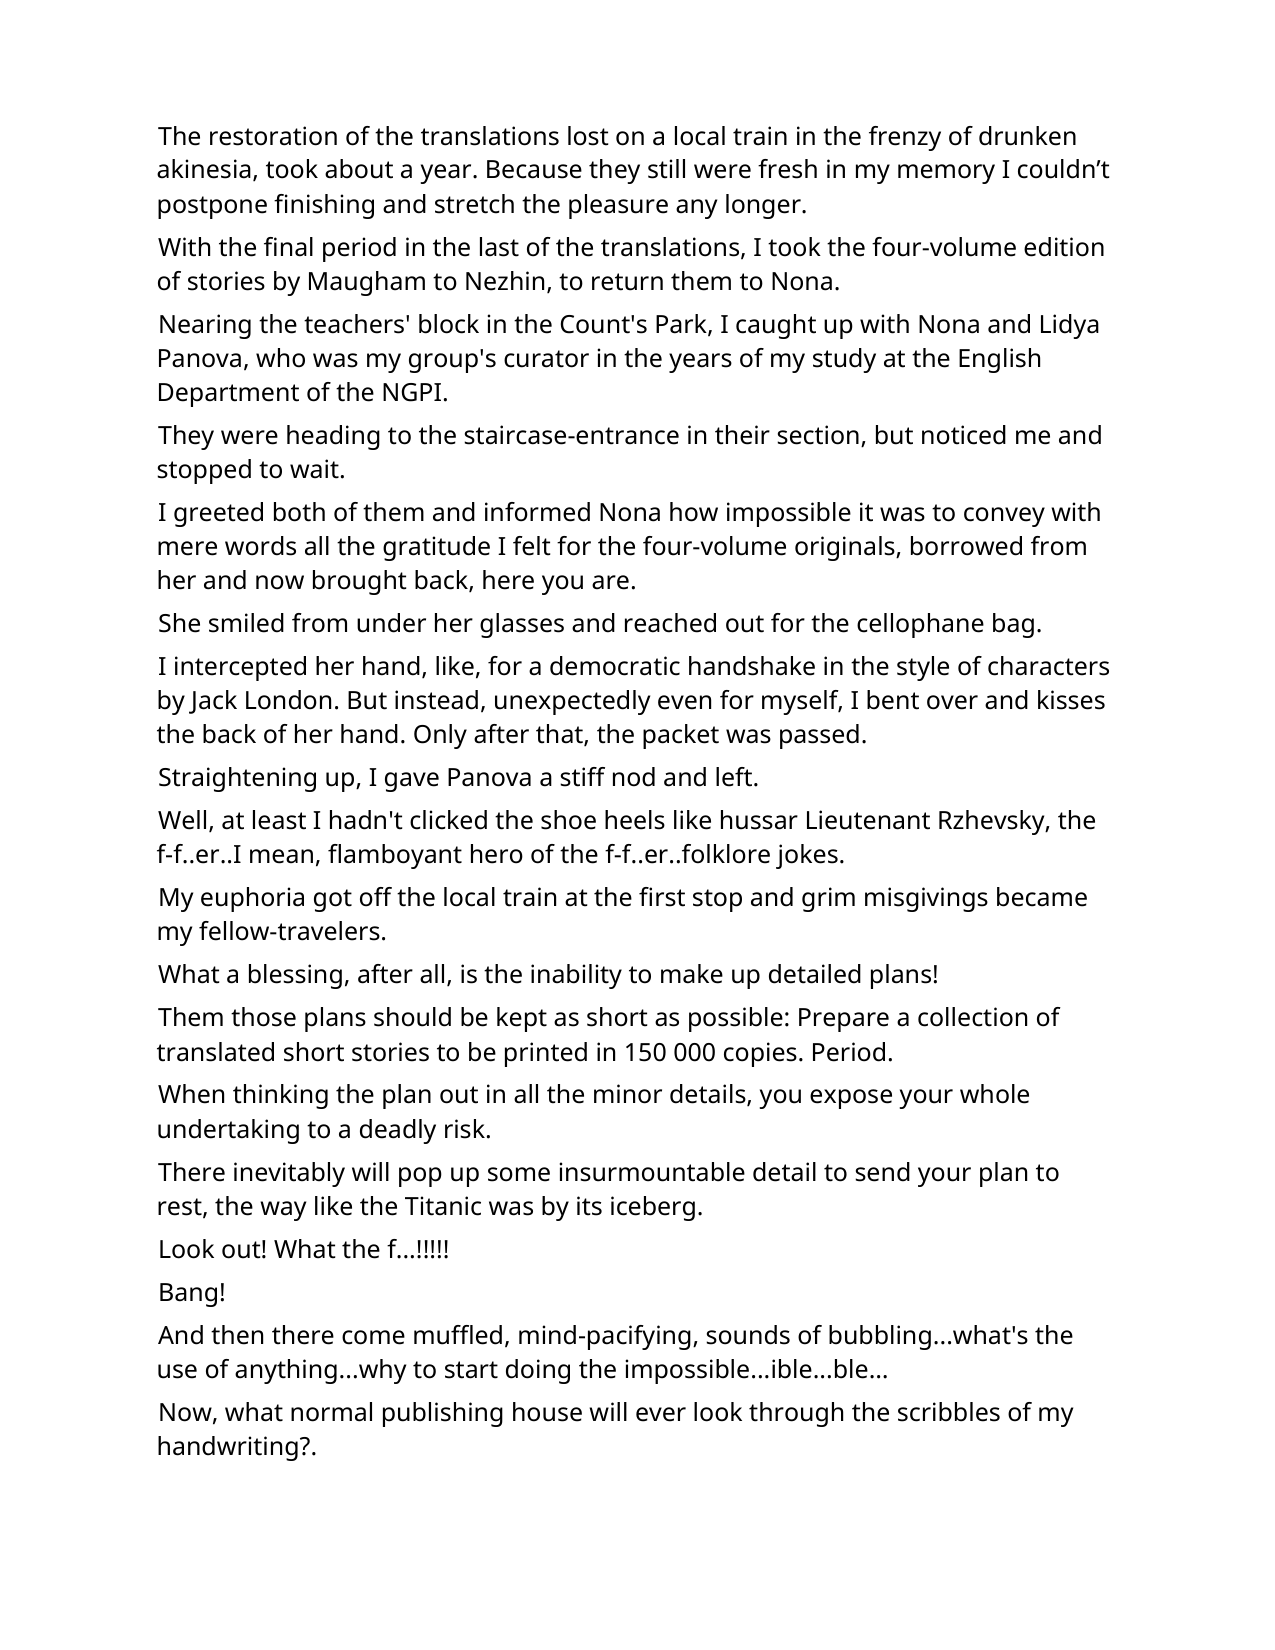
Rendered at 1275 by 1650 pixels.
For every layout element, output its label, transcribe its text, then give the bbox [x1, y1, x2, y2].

text I intercepted her hand, like, for a democratic handshake in the style of characters by Jack London. But instead, unexpectedly even for myself, I bent over and kisses the back of her hand. Only after that, the packet was passed. [156, 649, 1118, 751]
text I greeted both of them and informed Nona how impossible it was to convey with mere words all the gratitude I felt for the four-volume originals, borrowed from her and now brought back, here you are. [156, 494, 1118, 597]
text And then there come muffled, mind-pacifying, sounds of bubbling...what's the use of anything...why to start doing the impossible...ible...ble… [156, 1317, 1118, 1386]
text Nearing the teachers' block in the Count's Park, I caught up with Nona and Lidya Panova, who was my group's curator in the years of my study at the English Department of the NGPI. [156, 306, 1118, 408]
text The restoration of the translations lost on a local train in the frenzy of drunken akinesia, took about a year. Because they still were fresh in my memory I couldn’t postpone finishing and stretch the pleasure any longer. [156, 118, 1118, 220]
text There inevitably will pop up some insurmountable detail to send your plan to rest, the way like the Titanic was by its iceberg. [156, 1154, 1118, 1222]
text My euphoria got off the local train at the first stop and grim misgivings became my fellow-travelers. [156, 880, 1118, 948]
text When thinking the plan out in all the minor details, you expose your whole undertaking to a deadly risk. [156, 1077, 1118, 1145]
text She smiled from under her glasses and reached out for the cellophane bag. [156, 606, 1118, 640]
text What a blessing, after all, is the inability to make up detailed plans! [156, 957, 1118, 991]
text Straightening up, I gave Panova a stiff nod and left. [156, 760, 1118, 794]
text Them those plans should be kept as short as possible: Prepare a collection of translated short stories to be printed in 150 000 copies. Period. [156, 1000, 1118, 1068]
text They were heading to the staircase-entrance in their section, but noticed me and stopped to wait. [156, 417, 1118, 486]
text Well, at least I hadn't clicked the shoe heels like hussar Lieutenant Rzhevsky, the f-f..er..I mean, flamboyant hero of the f-f..er..folklore jokes. [156, 803, 1118, 871]
text Now, what normal publishing house will ever look through the scribbles of my handwriting?. [156, 1394, 1118, 1463]
text Bang! [156, 1274, 1118, 1308]
text With the final period in the last of the translations, I took the four-volume edition of stories by Maugham to Nezhin, to return them to Nona. [156, 229, 1118, 297]
text Look out! What the f...!!!!! [156, 1231, 1118, 1265]
